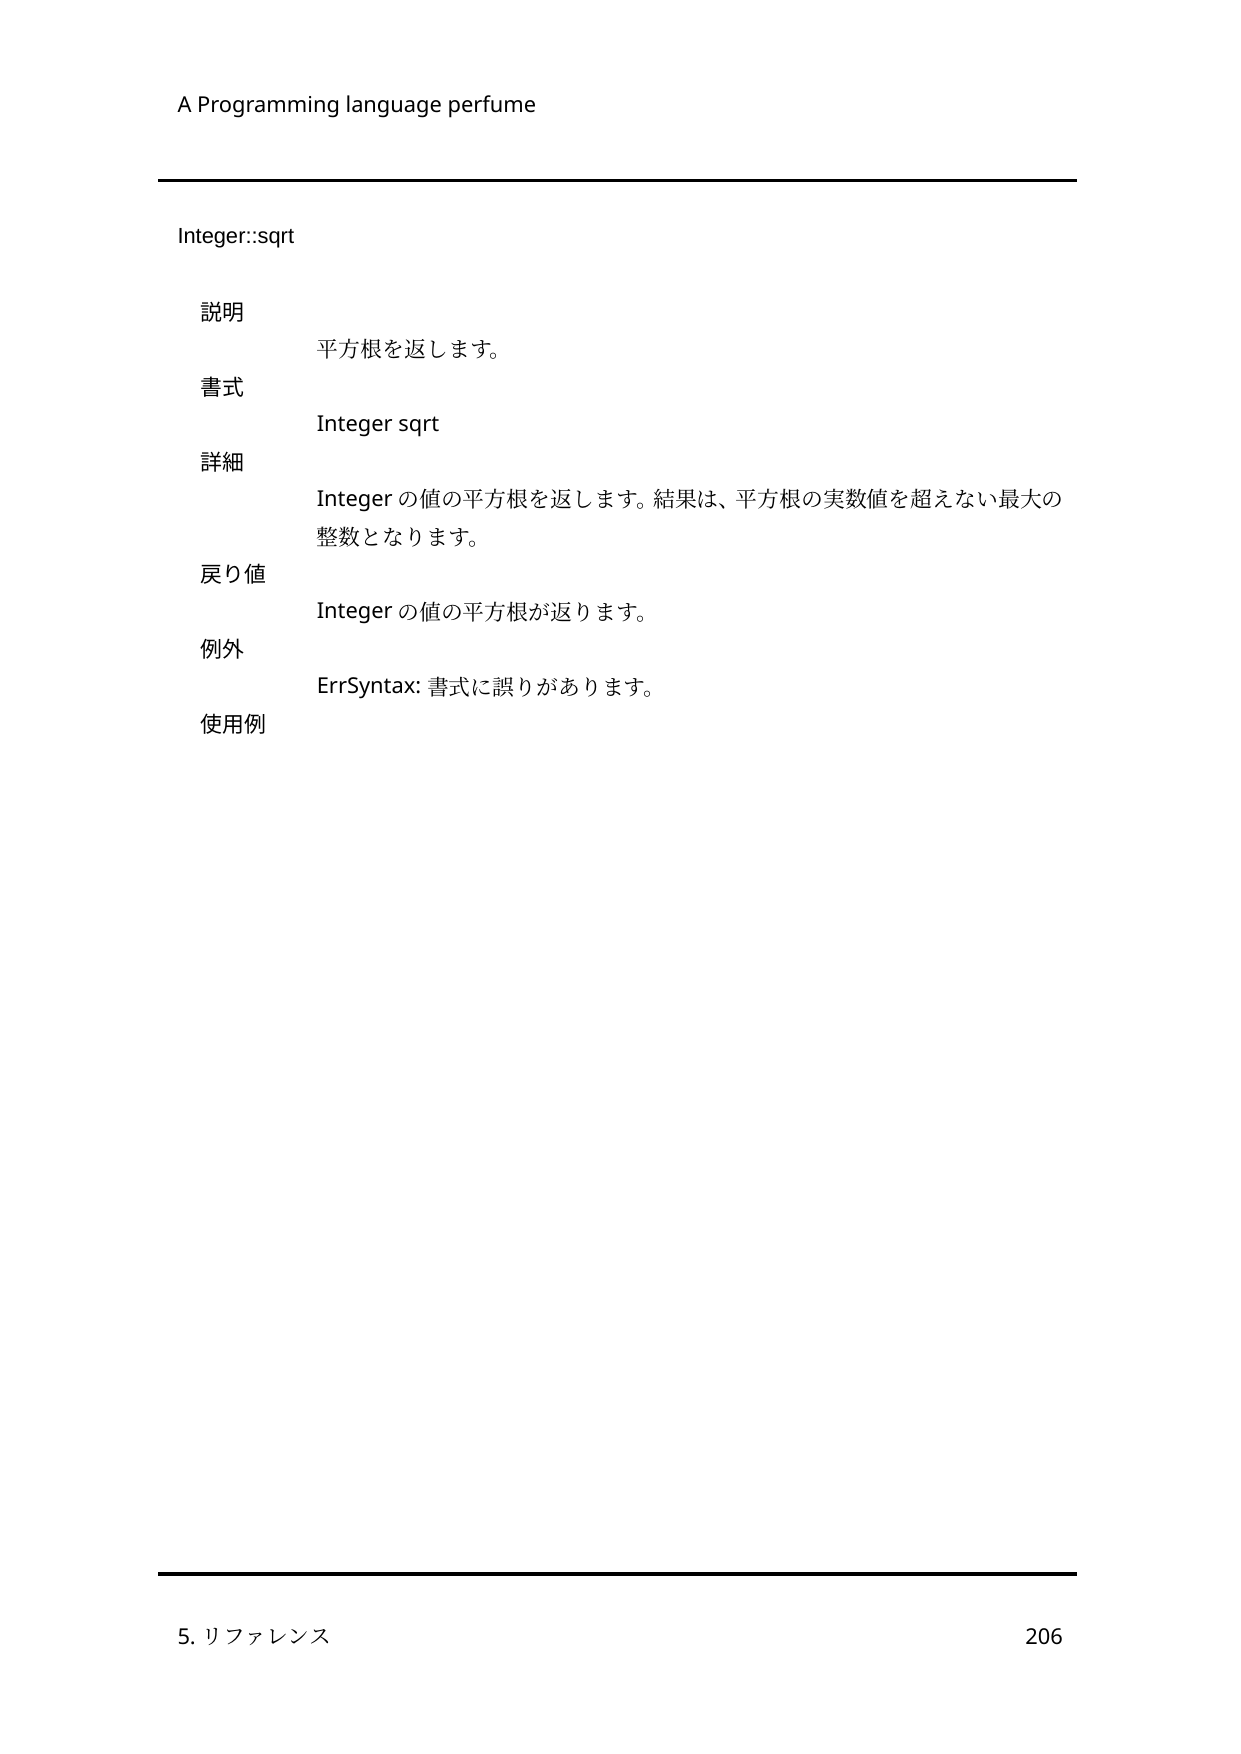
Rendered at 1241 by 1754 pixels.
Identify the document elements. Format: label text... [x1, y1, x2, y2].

table_cell Integerの値の平方根が返ります。 [317, 554, 1063, 629]
table_cell ErrSyntax: 書式に誤りがあります。 [317, 629, 1063, 704]
table_cell Integer sqrt [317, 367, 1063, 442]
table_header 平方根を返します。 [317, 292, 1063, 367]
table_header 説明 [200, 292, 317, 367]
table_cell 例外 [200, 629, 317, 704]
table_cell 書式 [200, 367, 317, 442]
table_cell 詳細 [200, 442, 317, 554]
table_cell Integerの値の平方根を返します。結果は、平方根の実数値を超えない最大の整数となります。 [317, 442, 1063, 554]
subtitle Integer::sqrt [177, 217, 1063, 254]
table_cell [317, 704, 1063, 779]
table_cell 使用例 [200, 704, 317, 779]
table_cell 戻り値 [200, 554, 317, 629]
